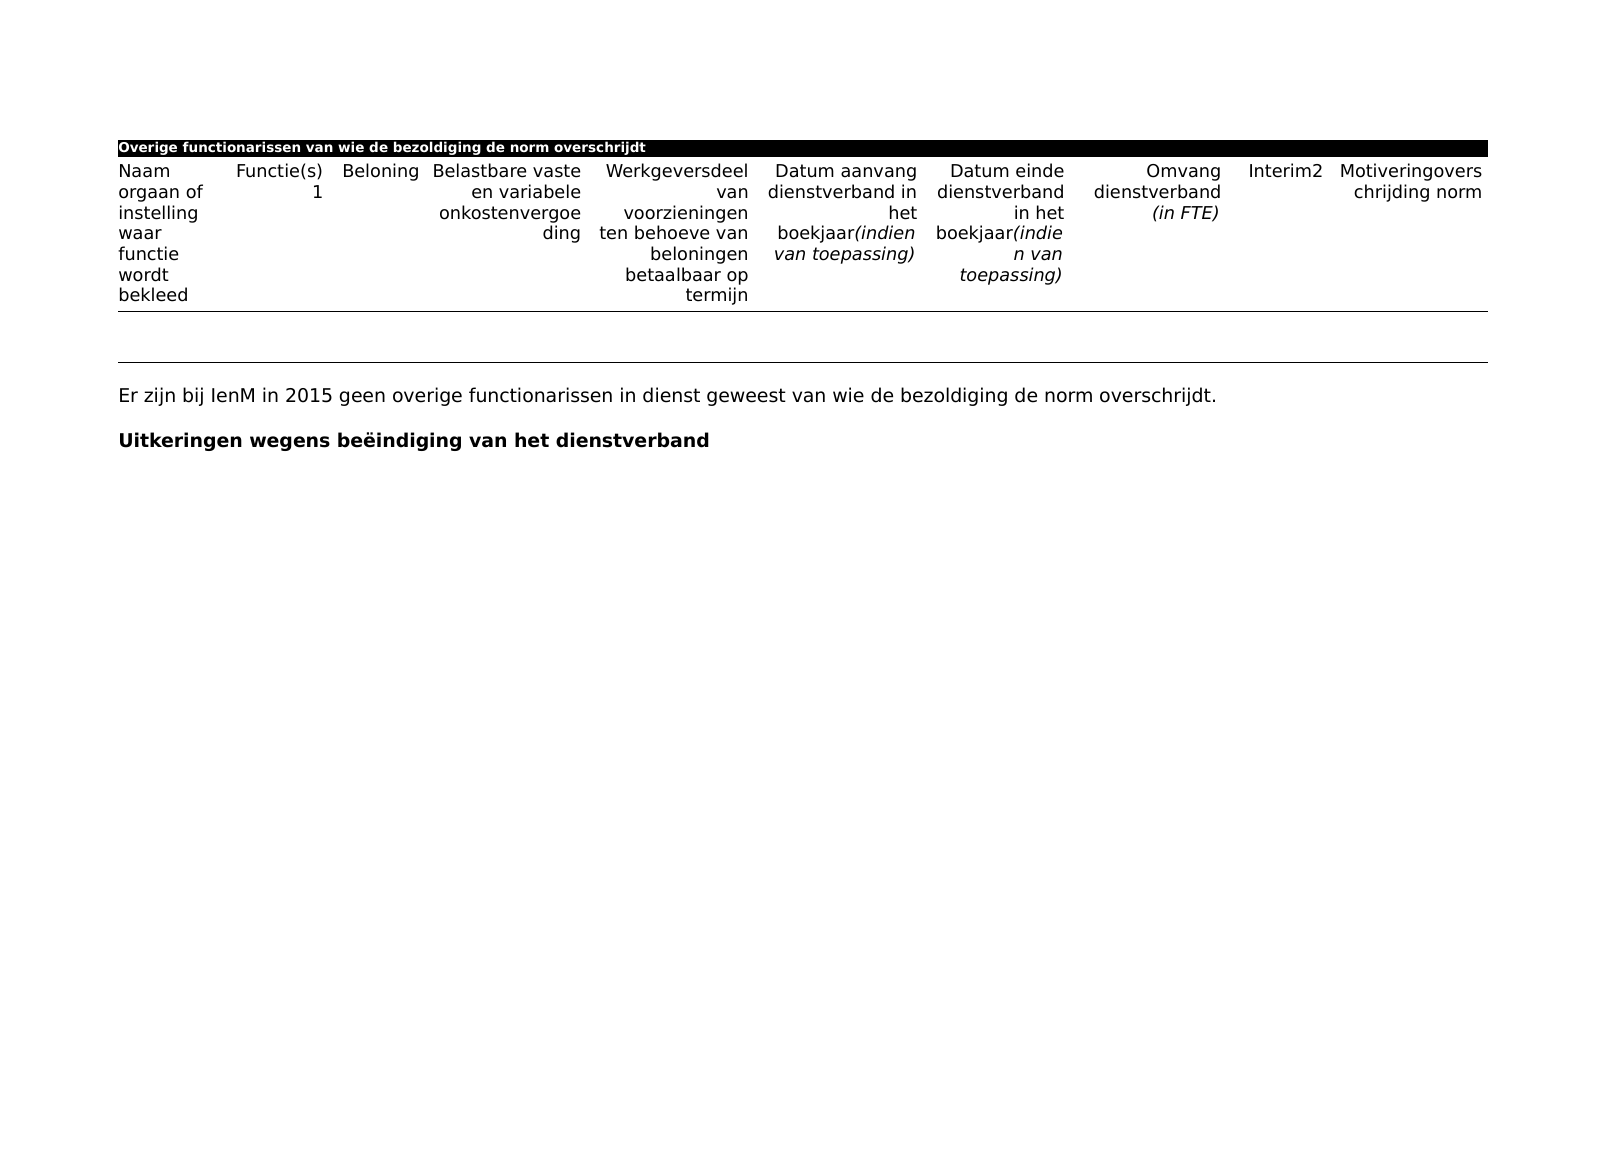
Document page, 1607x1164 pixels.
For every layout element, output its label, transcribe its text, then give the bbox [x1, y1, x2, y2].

table_cell [226, 337, 329, 362]
table_cell [425, 337, 587, 362]
table_cell Beloning [329, 157, 425, 311]
table_cell [587, 312, 754, 337]
table_cell [1329, 312, 1488, 337]
table_cell Motiveringoverschrijding norm [1329, 157, 1488, 311]
table_cell Belastbare vaste en variabele onkostenvergoeding [425, 157, 587, 311]
table_cell Functie(s)1 [226, 157, 329, 311]
table_cell Omvang dienstverband (in FTE) [1070, 157, 1227, 311]
table_cell [118, 312, 226, 337]
table_cell Werkgeversdeel van voorzieningen ten behoeve van beloningen betaalbaar op termijn [587, 157, 754, 311]
table_cell [754, 312, 923, 337]
table_cell [1070, 312, 1227, 337]
table_cell Interim2 [1227, 157, 1329, 311]
table_cell [329, 312, 425, 337]
table_header Overige functionarissen van wie de bezoldiging de norm overschrijdt [118, 140, 1488, 156]
table_cell Datum aanvang dienstverband in het boekjaar(indien van toepassing) [754, 157, 923, 311]
subtitle Uitkeringen wegens beëindiging van het dienstverband [118, 429, 1488, 452]
table_cell [1070, 337, 1227, 362]
table_cell [923, 312, 1070, 337]
table_cell Naam orgaan of instelling waar functie wordt bekleed [118, 157, 226, 311]
table_cell [329, 337, 425, 362]
table_cell [754, 337, 923, 362]
table_cell [226, 312, 329, 337]
table_cell [118, 337, 226, 362]
table_cell [425, 312, 587, 337]
table_cell Datum einde dienstverband in het boekjaar(indien van toepassing) [923, 157, 1070, 311]
table_cell [1329, 337, 1488, 362]
table_cell [1227, 312, 1329, 337]
table_cell [587, 337, 754, 362]
table_cell [1227, 337, 1329, 362]
table_cell [923, 337, 1070, 362]
text Er zijn bij IenM in 2015 geen overige functionarissen in dienst geweest van wie de bezoldiging de norm overschrijdt. [118, 385, 1488, 407]
